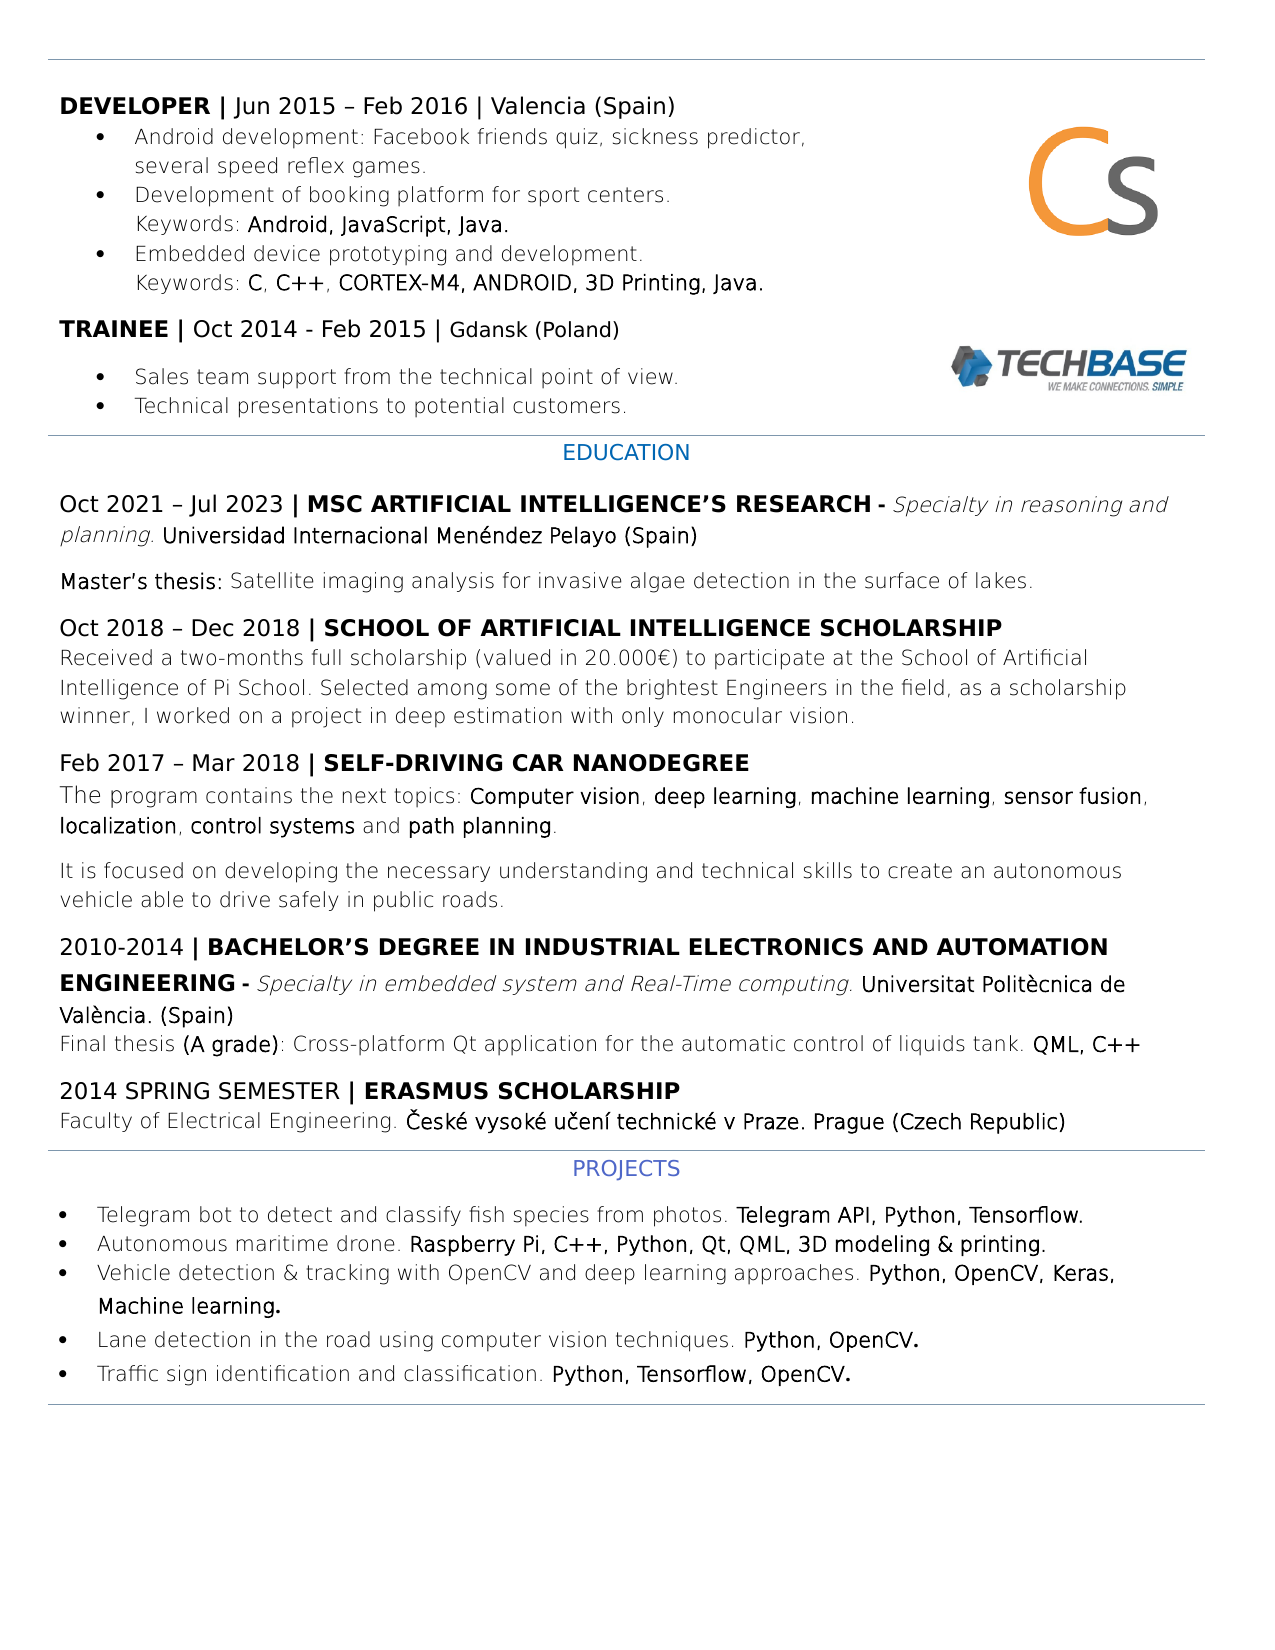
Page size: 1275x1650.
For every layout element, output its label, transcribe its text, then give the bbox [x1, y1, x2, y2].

table_cell DEVELOPER | Jun 2015 – Feb 2016 | Valencia (Spain) Android development: Facebook friends quiz, sickness predictor, several speed reflex games. Development of booking platform for sport centers. Keywords: Android, JavaScript, Java. Embedded device prototyping and development. Keywords: C, C++, CORTEX-M4, ANDROID, 3D Printing, Java. TRAINEE | Oct 2014 - Feb 2015 | Gdansk (Poland) Sales team support from the technical point of view. Technical presentations to potential customers. [48, 60, 1205, 435]
table_cell Education Oct 2021 – Jul 2023 | MSC ARTIFICIAL INTELLIGENCE’S RESEARCH - Specialty in reasoning and planning. Universidad Internacional Menéndez Pelayo (Spain) Master’s thesis: Satellite imaging analysis for invasive algae detection in the surface of lakes. Oct 2018 – Dec 2018 | SCHOOL OF ARTIFICIAL INTELLIGENCE SCHOLARSHIP Received a two-months full scholarship (valued in 20.000€) to participate at the School of Artificial Intelligence of Pi School. Selected among some of the brightest Engineers in the field, as a scholarship winner, I worked on a project in deep estimation with only monocular vision. Feb 2017 – Mar 2018 | SELF-DRIVING CAR NANODEGREE The program contains the next topics: Computer vision, deep learning, machine learning, sensor fusion, localization, control systems and path planning. It is focused on developing the necessary understanding and technical skills to create an autonomous vehicle able to drive safely in public roads. 2010-2014 | BACHELOR’S DEGREE IN INDUSTRIAL ELECTRONICS AND AUTOMATION ENGINEERING - Specialty in embedded system and Real-Time computing. Universitat Politècnica de València. (Spain) Final thesis (A grade): Cross-platform Qt application for the automatic control of liquids tank. QML, C++ 2014 SPRING SEMESTER | ERASMUS SCHOLARSHIP Faculty of Electrical Engineering. České vysoké učení technické v Praze. Prague (Czech Republic) [48, 436, 1205, 1150]
picture [952, 324, 1196, 411]
table_cell Projects Telegram bot to detect and classify fish species from photos. Telegram API, Python, Tensorflow. Autonomous maritime drone. Raspberry Pi, C++, Python, Qt, QML, 3D modeling & printing. Vehicle detection & tracking with OpenCV and deep learning approaches. Python, OpenCV, Keras, Machine learning. Lane detection in the road using computer vision techniques. Python, OpenCV. Traffic sign identification and classification. Python, Tensorflow, OpenCV. [48, 1151, 1205, 1404]
picture [1024, 114, 1160, 251]
